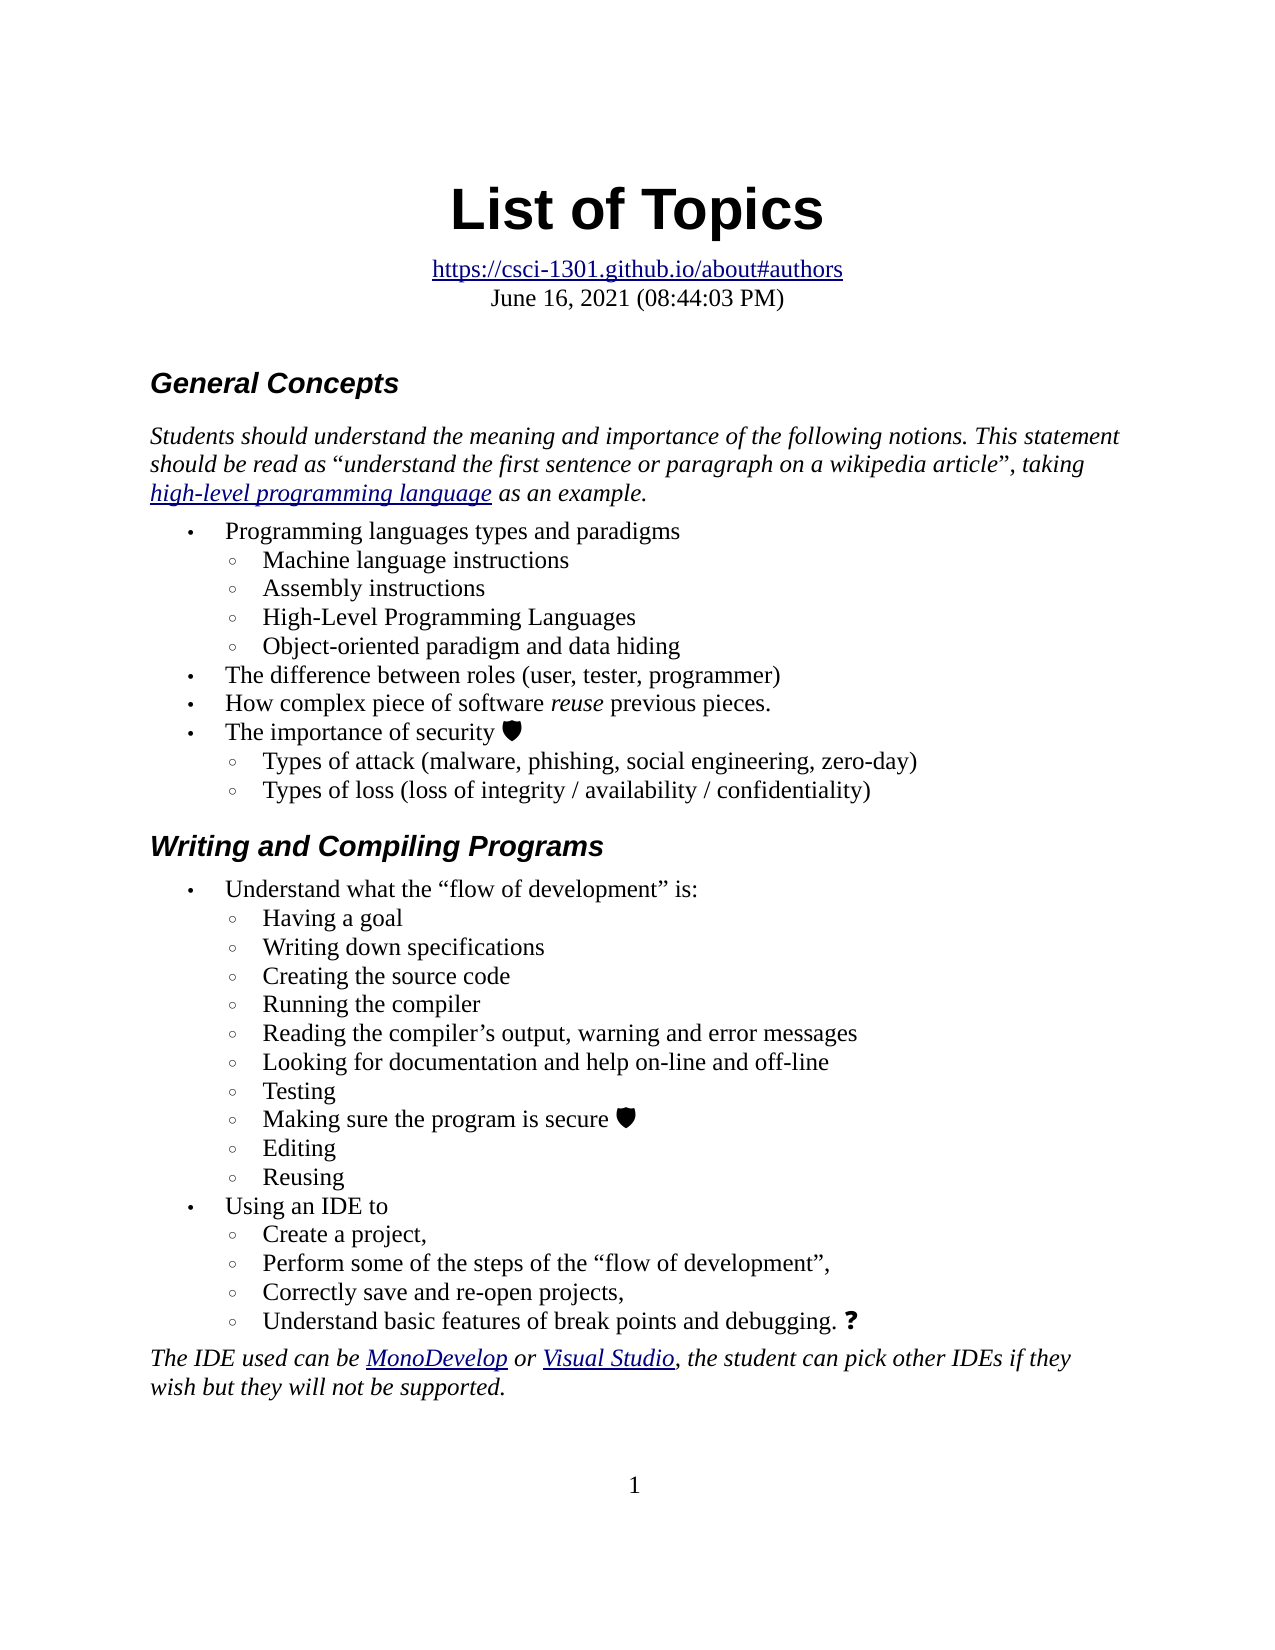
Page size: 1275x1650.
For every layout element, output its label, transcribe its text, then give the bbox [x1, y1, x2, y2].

text June 16, 2021 (08:44:03 PM) [150, 283, 1125, 312]
list Perform some of the steps of the “flow of development”, [225, 1248, 1125, 1277]
list Making sure the program is secure 🛡️ [225, 1104, 1125, 1133]
list Assembly instructions [225, 573, 1125, 602]
text https://csci-1301.github.io/about#authors [150, 254, 1125, 283]
text Students should understand the meaning and importance of the following notions. This statement should be read as “understand the first sentence or paragraph on a wikipedia article”, taking high-level programming language as an example. [150, 421, 1125, 507]
list Types of loss (loss of integrity / availability / confidentiality) [225, 775, 1125, 803]
list Reading the compiler’s output, warning and error messages [225, 1018, 1125, 1047]
text The IDE used can be MonoDevelop or Visual Studio, the student can pick other IDEs if they wish but they will not be supported. [150, 1343, 1125, 1401]
list Creating the source code [225, 961, 1125, 989]
subtitle General Concepts [150, 366, 1125, 399]
list Editing [225, 1133, 1125, 1162]
list The importance of security 🛡️ [187, 717, 1125, 746]
list Understand what the “flow of development” is: [187, 874, 1125, 903]
list Programming languages types and paradigms [187, 516, 1125, 545]
list Understand basic features of break points and debugging. ❓ [225, 1306, 1125, 1334]
list Using an IDE to [187, 1191, 1125, 1219]
list Correctly save and re-open projects, [225, 1277, 1125, 1306]
list Testing [225, 1076, 1125, 1104]
list Object-oriented paradigm and data hiding [225, 631, 1125, 660]
subtitle Writing and Compiling Programs [150, 828, 1125, 862]
list How complex piece of software reuse previous pieces. [187, 688, 1125, 717]
list Machine language instructions [225, 545, 1125, 573]
list Types of attack (malware, phishing, social engineering, zero-day) [225, 746, 1125, 775]
list Reusing [225, 1162, 1125, 1191]
list High-Level Programming Languages [225, 602, 1125, 631]
list Having a goal [225, 903, 1125, 932]
list Writing down specifications [225, 932, 1125, 961]
list Looking for documentation and help on-line and off-line [225, 1047, 1125, 1076]
list Running the compiler [225, 989, 1125, 1018]
list Create a project, [225, 1219, 1125, 1248]
title List of Topics [150, 175, 1125, 242]
list The difference between roles (user, tester, programmer) [187, 660, 1125, 688]
